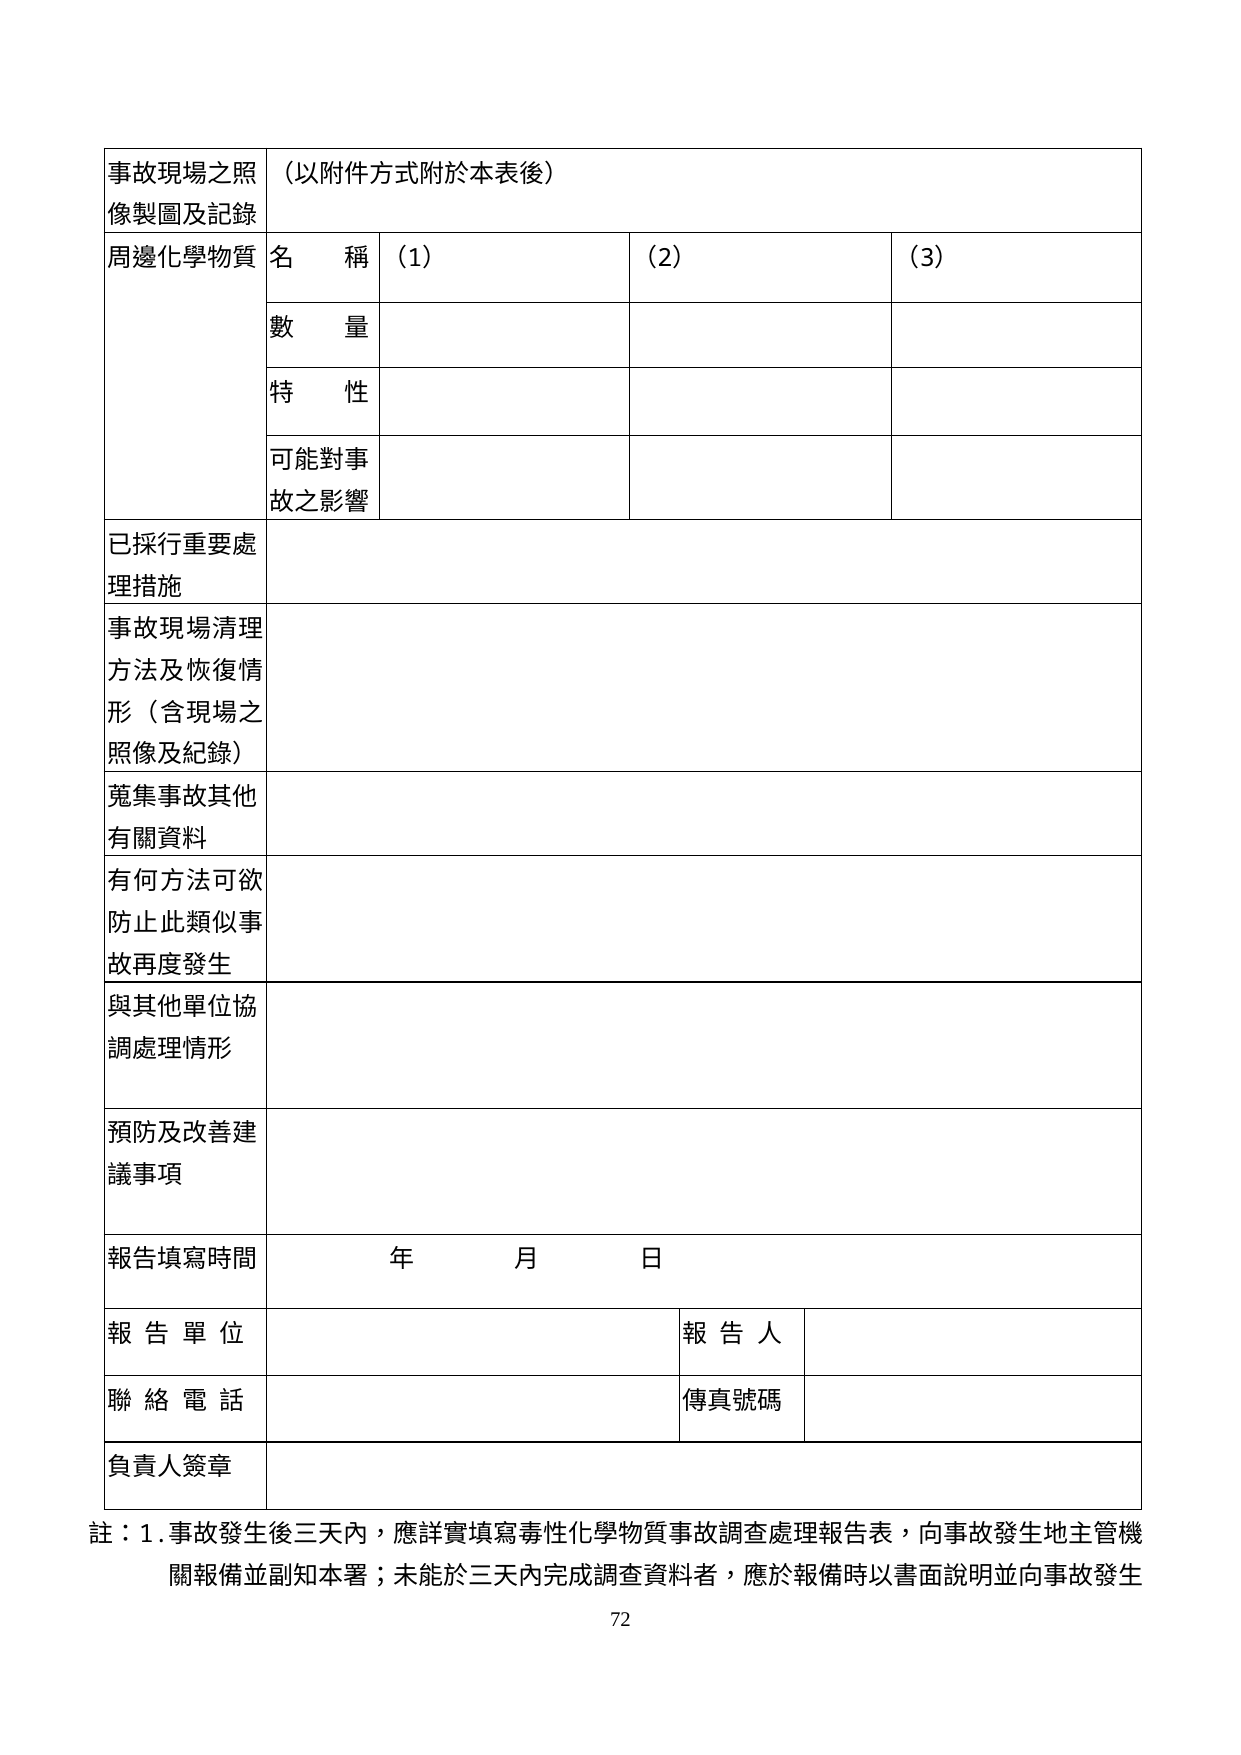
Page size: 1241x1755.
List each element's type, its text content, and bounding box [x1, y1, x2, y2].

table_cell [267, 1443, 1141, 1508]
table_cell 報 告 人 [680, 1309, 804, 1375]
table_cell （3） [892, 233, 1141, 302]
table_cell [267, 1376, 679, 1441]
table_cell 與其他單位協 調處理情形 [105, 983, 266, 1107]
table_cell （2） [630, 233, 891, 302]
table_cell [267, 1309, 679, 1375]
table_cell 聯 絡 電 話 [105, 1376, 266, 1441]
table_cell [267, 983, 1141, 1107]
table_cell [805, 1309, 1141, 1375]
table_cell [267, 1109, 1141, 1233]
table_cell 事故現場清理方法及恢復情形（含現場之照像及紀錄） [105, 604, 266, 771]
table_cell 報 告 單 位 [105, 1309, 266, 1375]
table_cell 特 性 [267, 368, 379, 434]
table_cell [630, 436, 891, 519]
table_cell [630, 303, 891, 367]
table_cell （以附件方式附於本表後） [267, 149, 1141, 232]
table_cell 周邊化學物質 [105, 233, 266, 519]
table_cell [267, 520, 1141, 603]
table_cell [805, 1376, 1141, 1441]
table_cell 數 量 [267, 303, 379, 367]
table_cell [380, 436, 629, 519]
table_cell （1） [380, 233, 629, 302]
table_cell 可能對事 故之影響 [267, 436, 379, 519]
table_cell [892, 368, 1141, 434]
table_cell [380, 303, 629, 367]
table_cell 傳真號碼 [680, 1376, 804, 1441]
table_cell 蒐集事故其他 有關資料 [105, 772, 266, 855]
table_cell 有何方法可欲防止此類似事故再度發生 [105, 856, 266, 981]
table_cell 名 稱 [267, 233, 379, 302]
table_cell 負責人簽章 [105, 1443, 266, 1508]
table_cell [380, 368, 629, 434]
table_cell 年 月 日 [267, 1235, 1141, 1308]
table_cell 已採行重要處 理措施 [105, 520, 266, 603]
table_cell [267, 604, 1141, 771]
table_cell [267, 856, 1141, 981]
table_cell 事故現場之照像製圖及記錄 [105, 149, 266, 232]
text 關報備並副知本署；未能於三天內完成調查資料者，應於報備時以書面說明並向事故發生 [89, 1551, 1152, 1593]
table_cell 報告填寫時間 [105, 1235, 266, 1308]
text 註：1.事故發生後三天內，應詳實填寫毒性化學物質事故調查處理報告表，向事故發生地主管機 [89, 1509, 1152, 1551]
table_cell [630, 368, 891, 434]
table_cell [267, 772, 1141, 855]
table_cell [892, 436, 1141, 519]
table_cell 預防及改善建 議事項 [105, 1109, 266, 1233]
table_cell [892, 303, 1141, 367]
